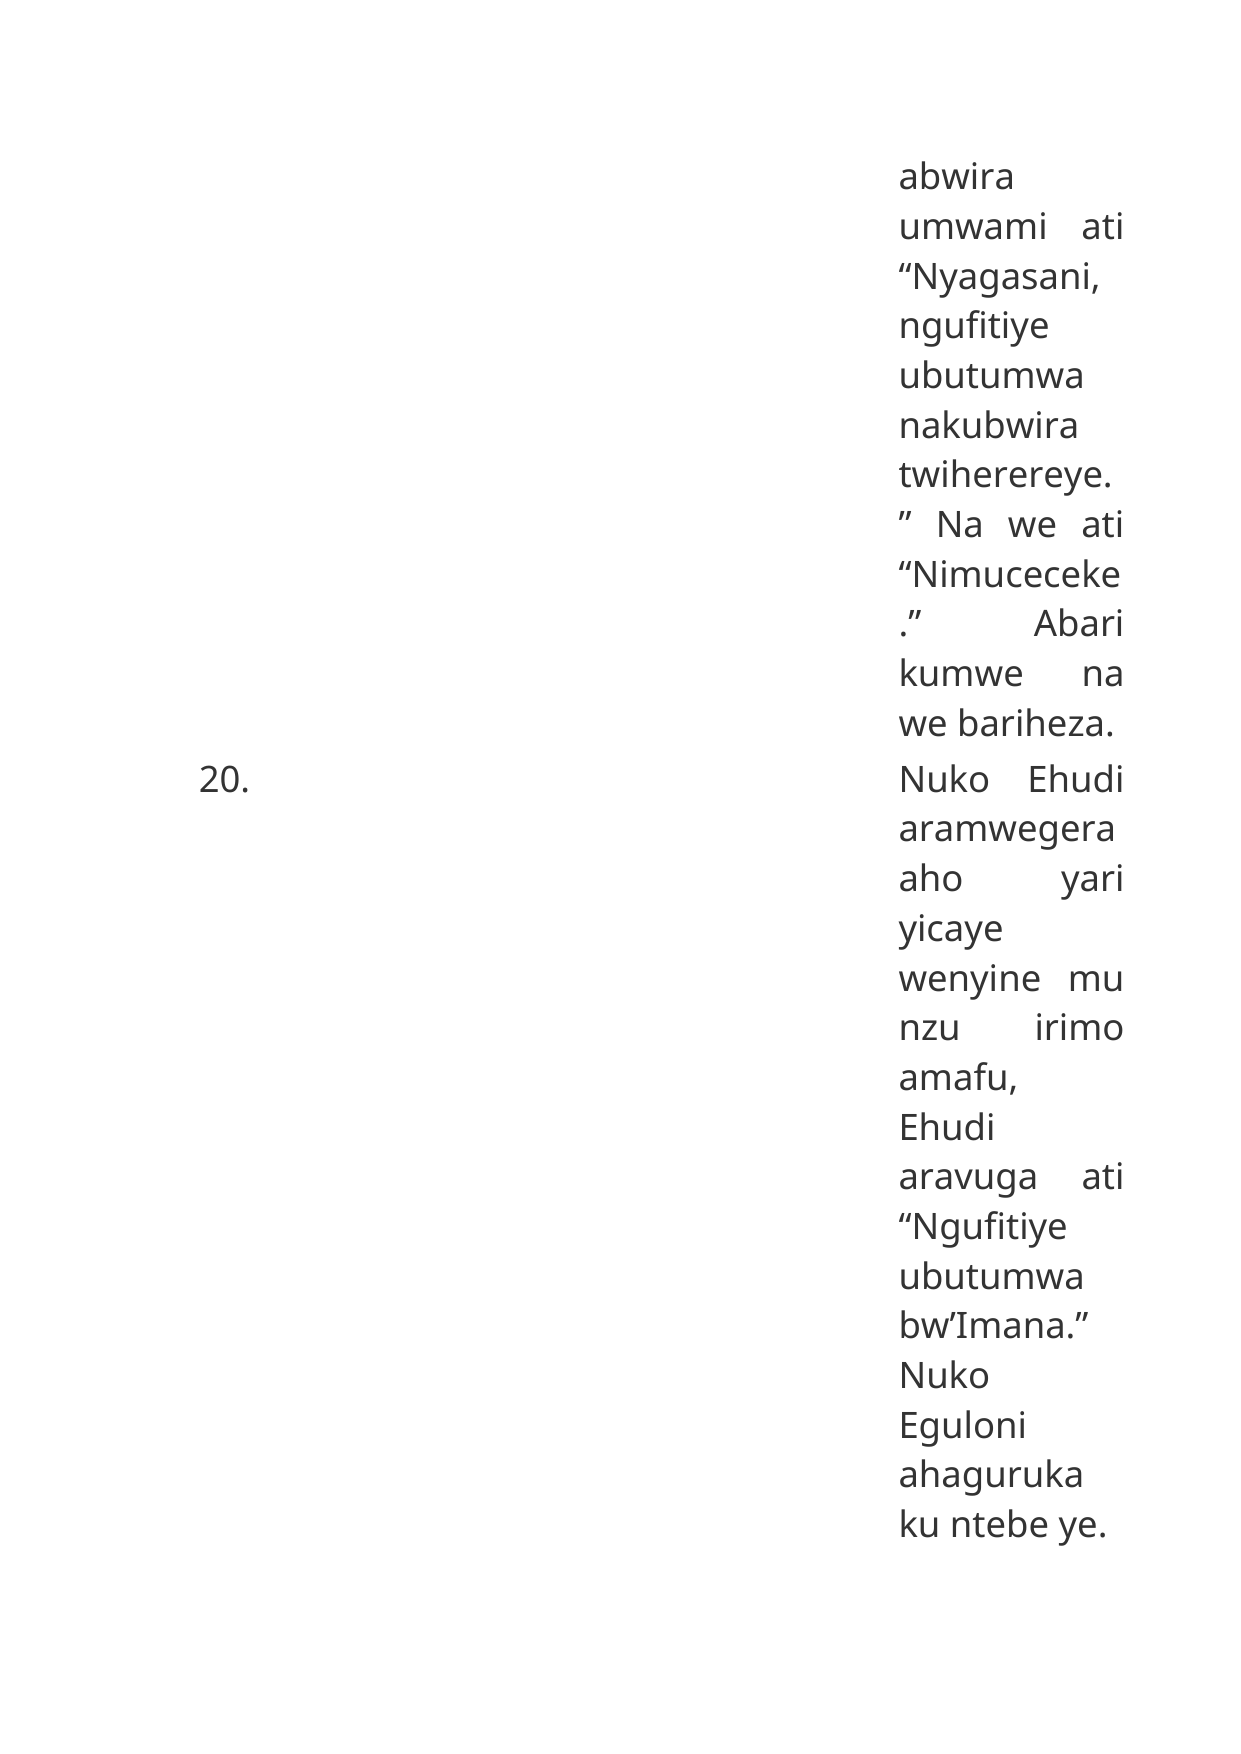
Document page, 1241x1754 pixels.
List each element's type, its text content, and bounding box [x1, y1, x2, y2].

table_cell abwira umwami ati “Nyagasani, ngufitiye ubutumwa nakubwira twiherereye.” Na we ati “Nimuceceke.” Abari kumwe na we bariheza. [895, 148, 1127, 750]
table_cell 20. [195, 750, 895, 1551]
table_cell Nuko Ehudi aramwegera aho yari yicaye wenyine mu nzu irimo amafu, Ehudi aravuga ati “Ngufitiye ubutumwa bw’Imana.” Nuko Eguloni ahaguruka ku ntebe ye. [895, 750, 1127, 1551]
table_cell [195, 148, 895, 750]
table_cell [148, 148, 195, 750]
table_cell [148, 750, 195, 1551]
